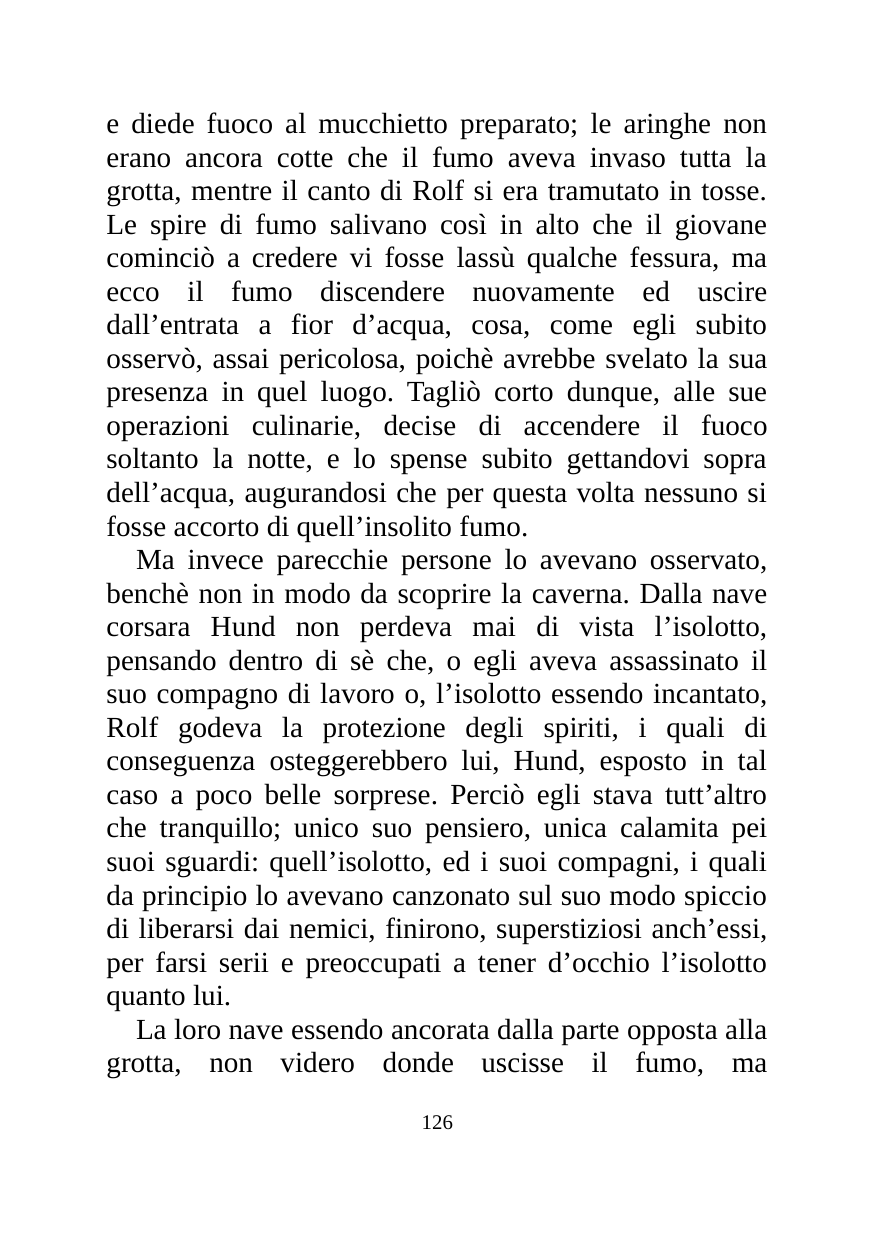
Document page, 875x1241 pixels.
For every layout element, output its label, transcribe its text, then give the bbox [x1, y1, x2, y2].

text Ma invece parecchie persone lo avevano osservato, benchè non in modo da scoprire la caverna. Dalla nave corsara Hund non perdeva mai di vista l’isolotto, pensando dentro di sè che, o egli aveva assassinato il suo compagno di lavoro o, l’isolotto essendo incantato, Rolf godeva la protezione degli spiriti, i quali di conseguenza osteggerebbero lui, Hund, esposto in tal caso a poco belle sorprese. Perciò egli stava tutt’altro che tranquillo; unico suo pensiero, unica calamita pei suoi sguardi: quell’isolotto, ed i suoi compagni, i quali da principio lo avevano canzonato sul suo modo spiccio di liberarsi dai nemici, finirono, superstiziosi anch’essi, per farsi serii e preoccupati a tener d’occhio l’isolotto quanto lui. [106, 542, 768, 1012]
text La loro nave essendo ancorata dalla parte opposta alla grotta, non videro donde uscisse il fumo, ma [106, 1012, 768, 1079]
text e diede fuoco al mucchietto preparato; le aringhe non erano ancora cotte che il fumo aveva invaso tutta la grotta, mentre il canto di Rolf si era tramutato in tosse. Le spire di fumo salivano così in alto che il giovane cominciò a credere vi fosse lassù qualche fessura, ma ecco il fumo discendere nuovamente ed uscire dall’entrata a fior d’acqua, cosa, come egli subito osservò, assai pericolosa, poichè avrebbe svelato la sua presenza in quel luogo. Tagliò corto dunque, alle sue operazioni culinarie, decise di accendere il fuoco soltanto la notte, e lo spense subito gettandovi sopra dell’acqua, augurandosi che per questa volta nessuno si fosse accorto di quell’insolito fumo. [106, 106, 768, 542]
